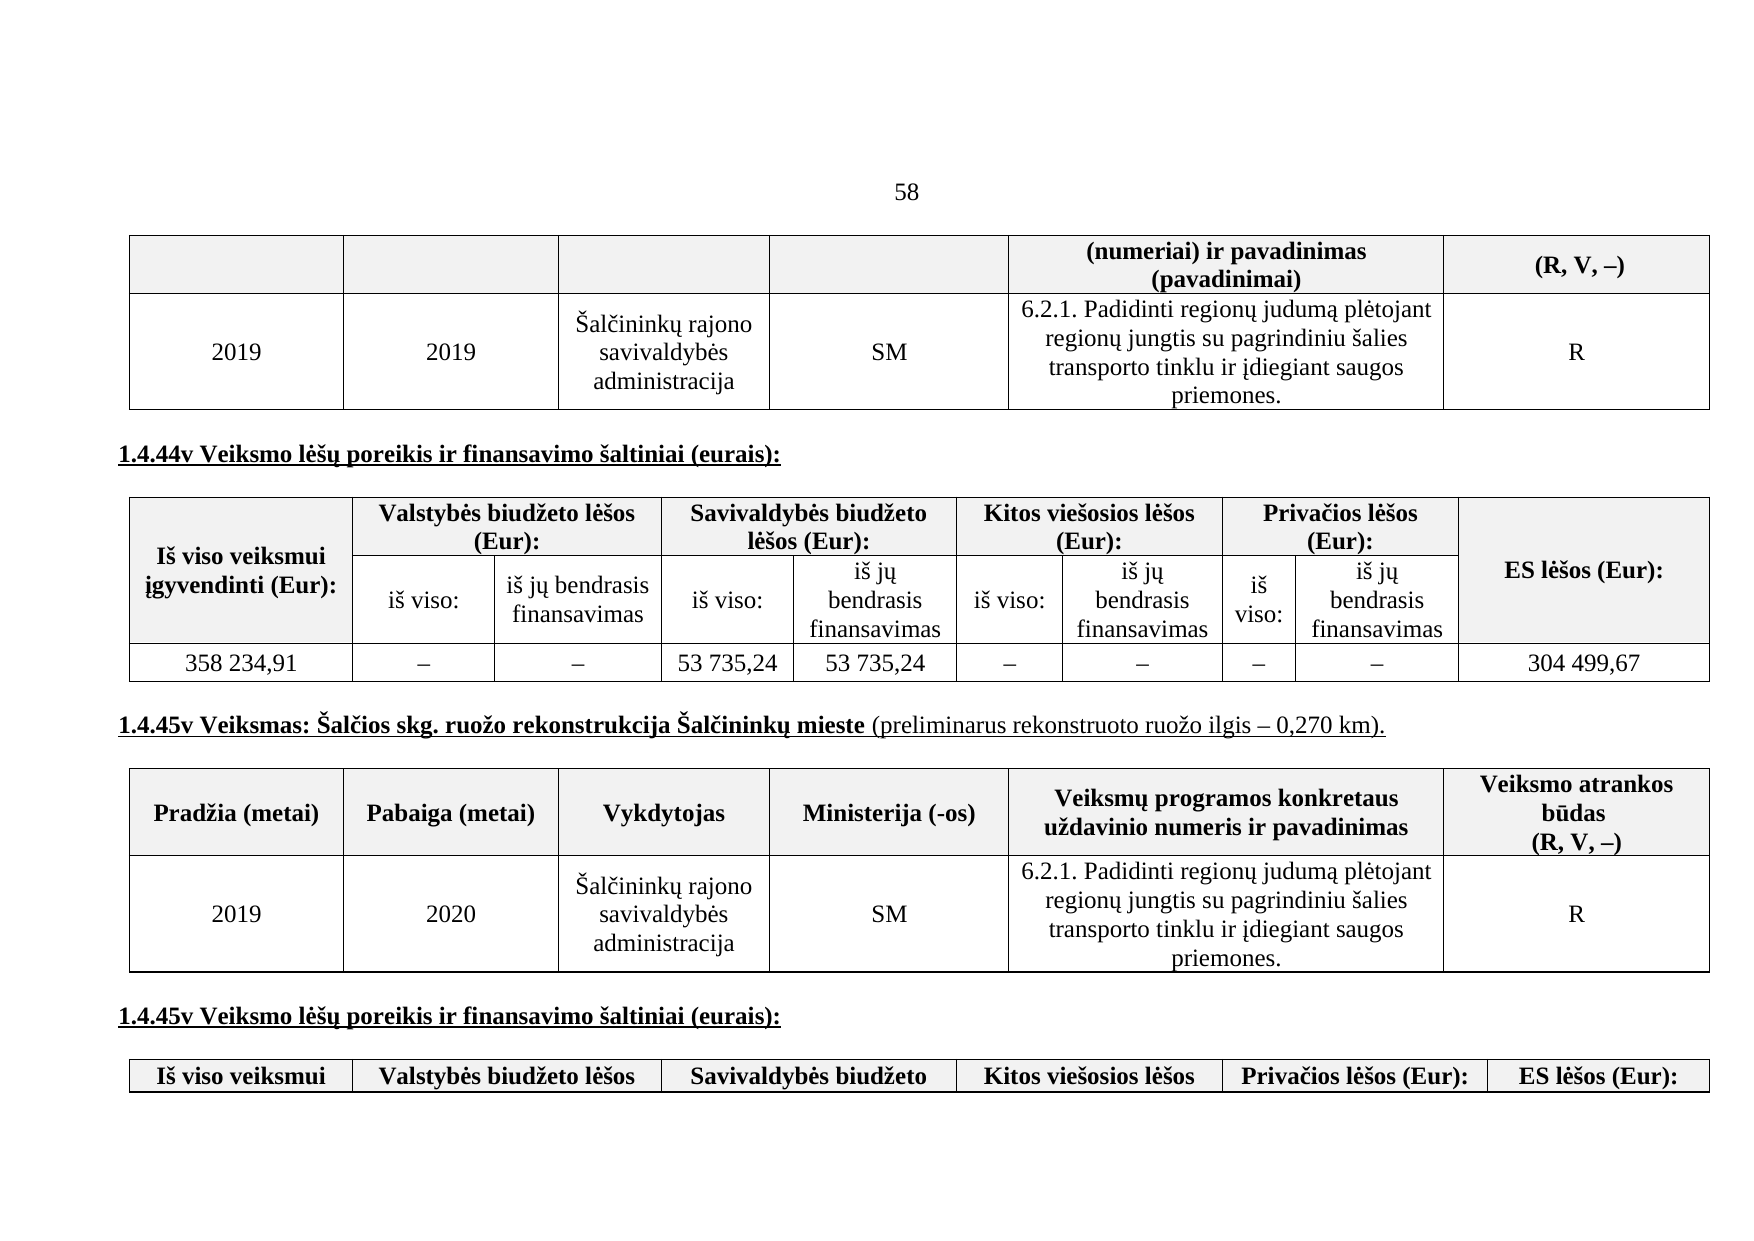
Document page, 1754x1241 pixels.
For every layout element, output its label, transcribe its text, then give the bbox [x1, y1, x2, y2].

table_header ES lėšos (Eur): [1488, 1060, 1709, 1091]
table_cell – [957, 644, 1062, 681]
table_cell iš viso: [662, 556, 793, 642]
table_header Kitos viešosios lėšos (Eur): [957, 498, 1222, 555]
table_cell – [1223, 644, 1295, 681]
table_cell iš viso: [1223, 556, 1295, 642]
table_cell 2020 [344, 856, 558, 971]
table_header Iš viso veiksmui [130, 1060, 352, 1091]
table_cell iš jų bendrasis finansavimas [495, 556, 661, 642]
table_header (numeriai) ir pavadinimas (pavadinimai) [1009, 236, 1443, 293]
table_cell 358 234,91 [130, 644, 352, 681]
table_header Savivaldybės biudžeto lėšos (Eur): [662, 498, 956, 555]
table_header Veiksmų programos konkretaus uždavinio numeris ir pavadinimas [1009, 769, 1443, 855]
table_cell 53 735,24 [662, 644, 793, 681]
table_cell iš viso: [957, 556, 1062, 642]
table_cell 2019 [344, 294, 558, 409]
table_cell 53 735,24 [794, 644, 956, 681]
table_cell – [1063, 644, 1222, 681]
table_header Privačios lėšos (Eur): [1223, 498, 1458, 555]
table_cell R [1444, 294, 1709, 409]
table_header Ministerija (-os) [770, 769, 1008, 855]
table_header [559, 236, 769, 293]
table_cell 304 499,67 [1459, 644, 1709, 681]
table_header [770, 236, 1008, 293]
table_header [130, 236, 343, 293]
table_cell SM [770, 294, 1008, 409]
table_header ES lėšos (Eur): [1459, 498, 1709, 642]
table_header (R, V, –) [1444, 236, 1709, 293]
table_cell R [1444, 856, 1709, 971]
table_header Pabaiga (metai) [344, 769, 558, 855]
table_cell iš jų bendrasis finansavimas [794, 556, 956, 642]
table_cell Šalčininkų rajono savivaldybės administracija [559, 856, 769, 971]
text 1.4.45v Veiksmas: Šalčios skg. ruožo rekonstrukcija Šalčininkų mieste (preliminarus rekonstruoto ruožo ilgis – 0,270 km). [118, 711, 1695, 739]
table_cell 6.2.1. Padidinti regionų judumą plėtojant regionų jungtis su pagrindiniu šalies transporto tinklu ir įdiegiant saugos priemones. [1009, 856, 1443, 971]
table_cell iš jų bendrasis finansavimas [1063, 556, 1222, 642]
text 1.4.44v Veiksmo lėšų poreikis ir finansavimo šaltiniai (eurais): [118, 439, 1695, 468]
table_cell 2019 [130, 294, 343, 409]
table_cell iš viso: [353, 556, 494, 642]
table_header [344, 236, 558, 293]
table_cell – [353, 644, 494, 681]
table_header Pradžia (metai) [130, 769, 343, 855]
table_header Savivaldybės biudžeto [662, 1060, 956, 1091]
table_cell iš jų bendrasis finansavimas [1296, 556, 1458, 642]
table_header Vykdytojas [559, 769, 769, 855]
table_header Valstybės biudžeto lėšos (Eur): [353, 498, 661, 555]
table_cell Šalčininkų rajono savivaldybės administracija [559, 294, 769, 409]
table_header Kitos viešosios lėšos [957, 1060, 1222, 1091]
table_header Privačios lėšos (Eur): [1223, 1060, 1487, 1091]
table_header Veiksmo atrankos būdas (R, V, –) [1444, 769, 1709, 855]
text 1.4.45v Veiksmo lėšų poreikis ir finansavimo šaltiniai (eurais): [118, 1001, 1695, 1030]
table_cell SM [770, 856, 1008, 971]
table_cell 6.2.1. Padidinti regionų judumą plėtojant regionų jungtis su pagrindiniu šalies transporto tinklu ir įdiegiant saugos priemones. [1009, 294, 1443, 409]
table_cell – [1296, 644, 1458, 681]
table_cell – [495, 644, 661, 681]
table_cell 2019 [130, 856, 343, 971]
table_header Valstybės biudžeto lėšos [353, 1060, 661, 1091]
table_header Iš viso veiksmui įgyvendinti (Eur): [130, 498, 352, 642]
